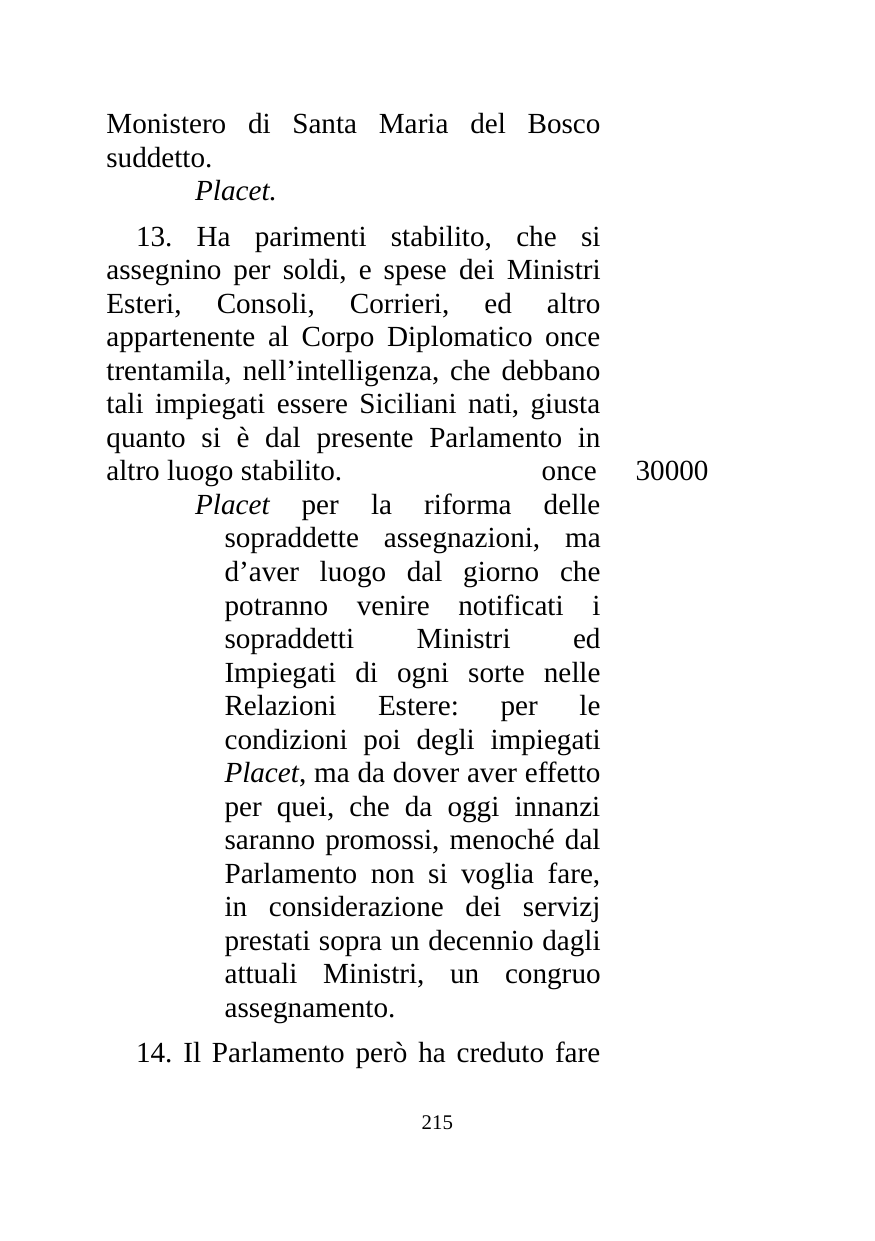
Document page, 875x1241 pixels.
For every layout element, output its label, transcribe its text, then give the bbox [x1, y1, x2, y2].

table_cell Placet per la riforma delle sopraddette assegnazioni, ma d’aver luogo dal giorno che potranno venire notificati i sopraddetti Ministri ed Impiegati di ogni sorte nelle Relazioni Estere: per le condizioni poi degli impiegati Placet, ma da dover aver effetto per quei, che da oggi innanzi saranno promossi, menoché dal Parlamento non si voglia fare, in considerazione dei servizj prestati sopra un decennio dagli attuali Ministri, un congruo assegnamento. [106, 487, 601, 1035]
table_cell 14. Il Parlamento però ha creduto fare [106, 1035, 601, 1069]
table_cell Monistero di Santa Maria del Bosco suddetto. Placet. [106, 106, 601, 219]
table_cell [601, 1035, 767, 1069]
table_cell [601, 487, 767, 1035]
table_cell 30000 [601, 219, 767, 487]
table_cell 13. Ha parimenti stabilito, che si assegnino per soldi, e spese dei Ministri Esteri, Consoli, Corrieri, ed altro appartenente al Corpo Diplomatico once trentamila, nell’intelligenza, che debbano tali impiegati essere Siciliani nati, giusta quanto si è dal presente Parlamento in altro luogo stabilito. once [106, 219, 601, 487]
table_cell [601, 106, 767, 219]
